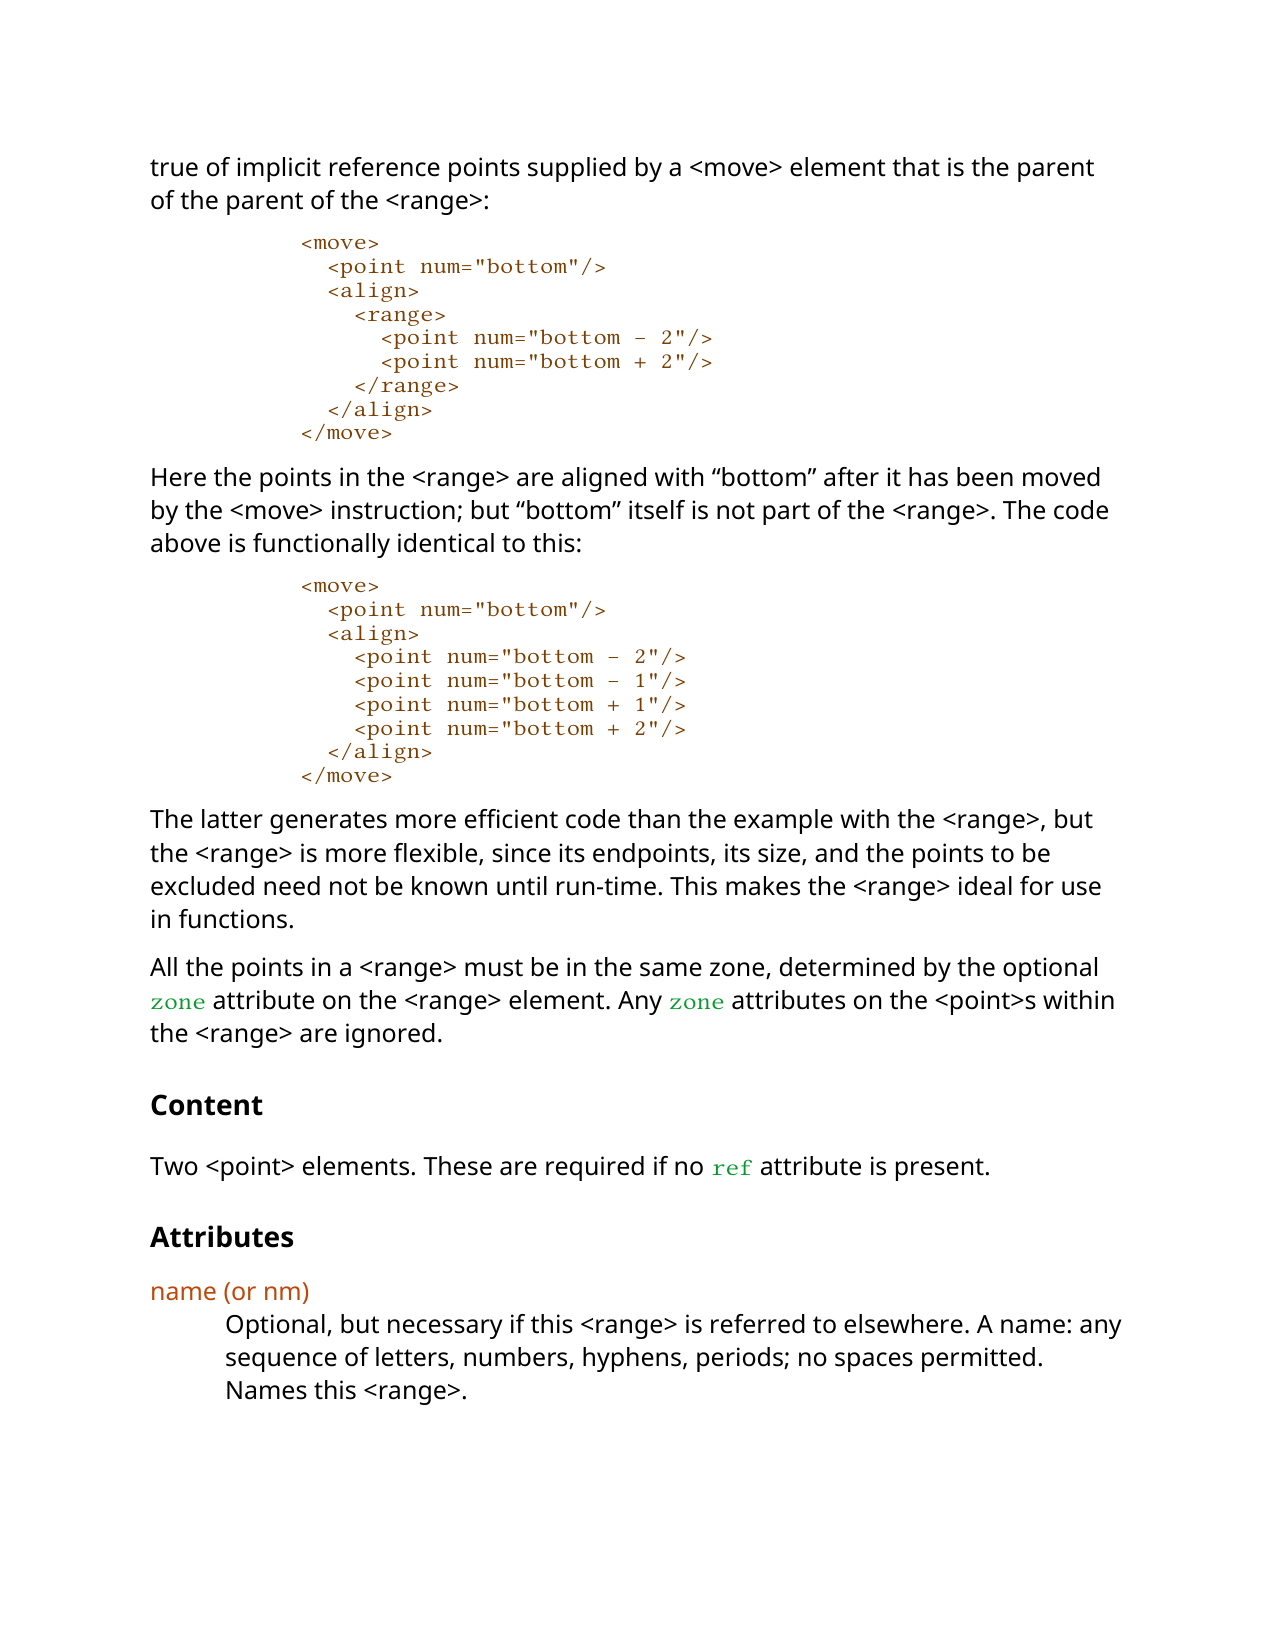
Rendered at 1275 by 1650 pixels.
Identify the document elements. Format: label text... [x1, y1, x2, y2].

text Two <point> elements. These are required if no ref attribute is present. [150, 1149, 1125, 1182]
text The latter generates more efficient code than the example with the <range>, but the <range> is more flexible, since its endpoints, its size, and the points to be excluded need not be known until run-time. This makes the <range> ideal for use in functions. [150, 803, 1125, 935]
text Optional, but necessary if this <range> is referred to elsewhere. A name: any sequence of letters, numbers, hyphens, periods; no spaces permitted. Names this <range>. [225, 1307, 1125, 1406]
text <move> <point num="bottom"/> <align> <point num="bottom – 2"/> <point num="bottom – 1"/> <point num="bottom + 1"/> <point num="bottom + 2"/> </align> </move> [300, 574, 1125, 788]
text name (or nm) [150, 1274, 1125, 1307]
text <move> <point num="bottom"/> <align> <range> <point num="bottom – 2"/> <point num="bottom + 2"/> </range> </align> </move> [300, 231, 1125, 445]
text All the points in a <range> must be in the same zone, determined by the optional zone attribute on the <range> element. Any zone attributes on the <point>s within the <range> are ignored. [150, 950, 1125, 1049]
text true of implicit reference points supplied by a <move> element that is the parent of the parent of the <range>: [150, 150, 1125, 216]
text Here the points in the <range> are aligned with “bottom” after it has been moved by the <move> instruction; but “bottom” itself is not part of the <range>. The code above is functionally identical to this: [150, 460, 1125, 559]
subtitle Content [150, 1085, 1125, 1123]
subtitle Attributes [150, 1218, 1125, 1256]
